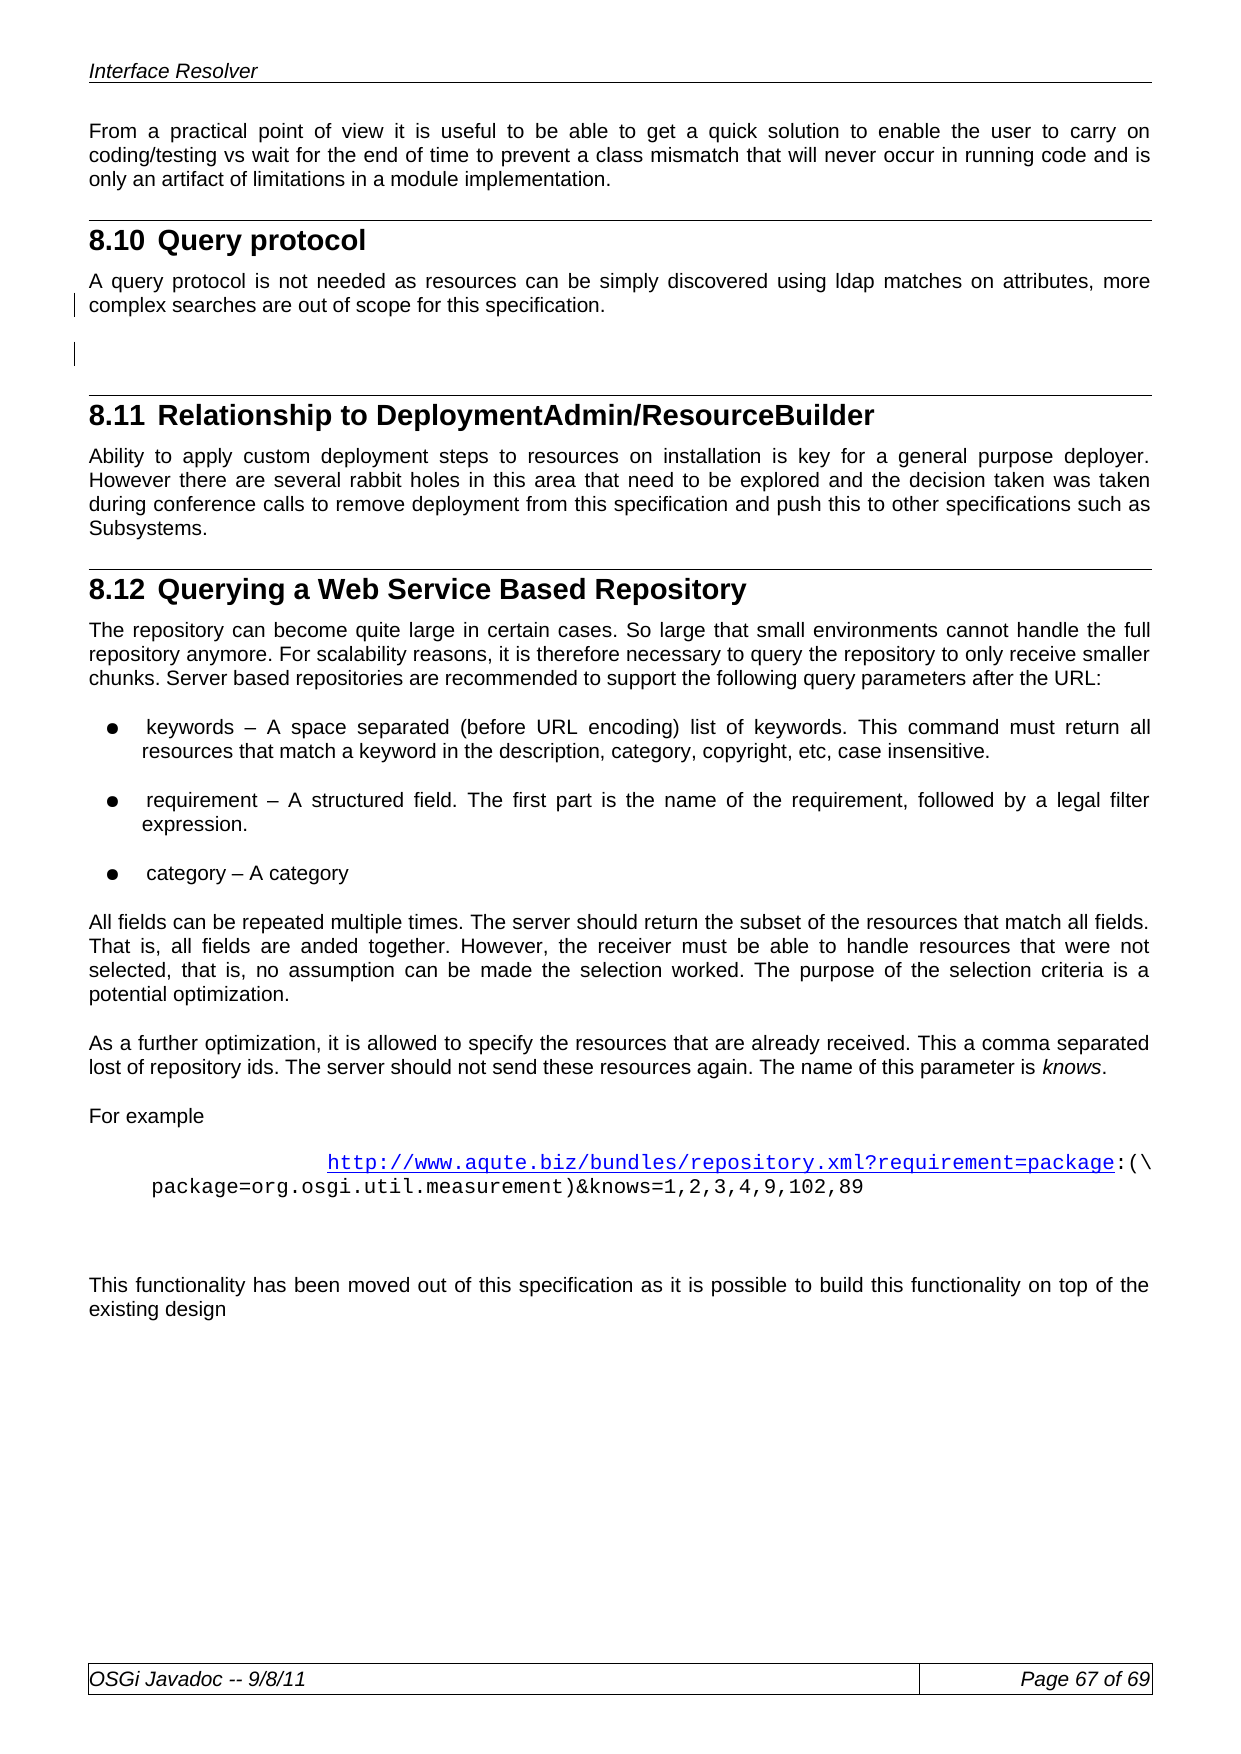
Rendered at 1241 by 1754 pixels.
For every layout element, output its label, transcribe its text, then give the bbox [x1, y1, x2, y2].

list category – A category [87, 861, 1152, 885]
list keywords – A space separated (before URL encoding) list of keywords. This command must return all resources that match a keyword in the description, category, copyright, etc, case insensitive. [87, 715, 1152, 763]
text From a practical point of view it is useful to be able to get a quick solution to enable the user to carry on coding/testing vs wait for the end of time to prevent a class mismatch that will never occur in running code and is only an artifact of limitations in a module implementation. [88, 118, 1152, 190]
text The repository can become quite large in certain cases. So large that small environments cannot handle the full repository anymore. For scalability reasons, it is therefore necessary to query the repository to only receive smaller chunks. Server based repositories are recommended to support the following query parameters after the URL: [88, 618, 1152, 690]
text http://www.aqute.biz/bundles/repository.xml?requirement=package:(\ package=org.osgi.util.measurement)&knows=1,2,3,4,9,102,89 [88, 1152, 1152, 1200]
subtitle Querying a Web Service Based Repository [88, 570, 1152, 606]
text For example [88, 1103, 1152, 1127]
subtitle Relationship to DeploymentAdmin/ResourceBuilder [88, 396, 1152, 431]
text A query protocol is not needed as resources can be simply discovered using ldap matches on attributes, more complex searches are out of scope for this specification. [88, 269, 1152, 366]
subtitle Query protocol [88, 221, 1152, 256]
text All fields can be repeated multiple times. The server should return the subset of the resources that match all fields. That is, all fields are anded together. However, the receiver must be able to handle resources that were not selected, that is, no assumption can be made the selection worked. The purpose of the selection criteria is a potential optimization. [88, 910, 1152, 1006]
text As a further optimization, it is allowed to specify the resources that are already received. This a comma separated lost of repository ids. The server should not send these resources again. The name of this parameter is knows. [88, 1031, 1152, 1078]
list requirement – A structured field. The first part is the name of the requirement, followed by a legal filter expression. [87, 788, 1152, 836]
text Ability to apply custom deployment steps to resources on installation is key for a general purpose deployer. However there are several rabbit holes in this area that need to be explored and the decision taken was taken during conference calls to remove deployment from this specification and push this to other specifications such as Subsystems. [88, 444, 1152, 540]
text This functionality has been moved out of this specification as it is possible to build this functionality on top of the existing design [88, 1273, 1152, 1321]
